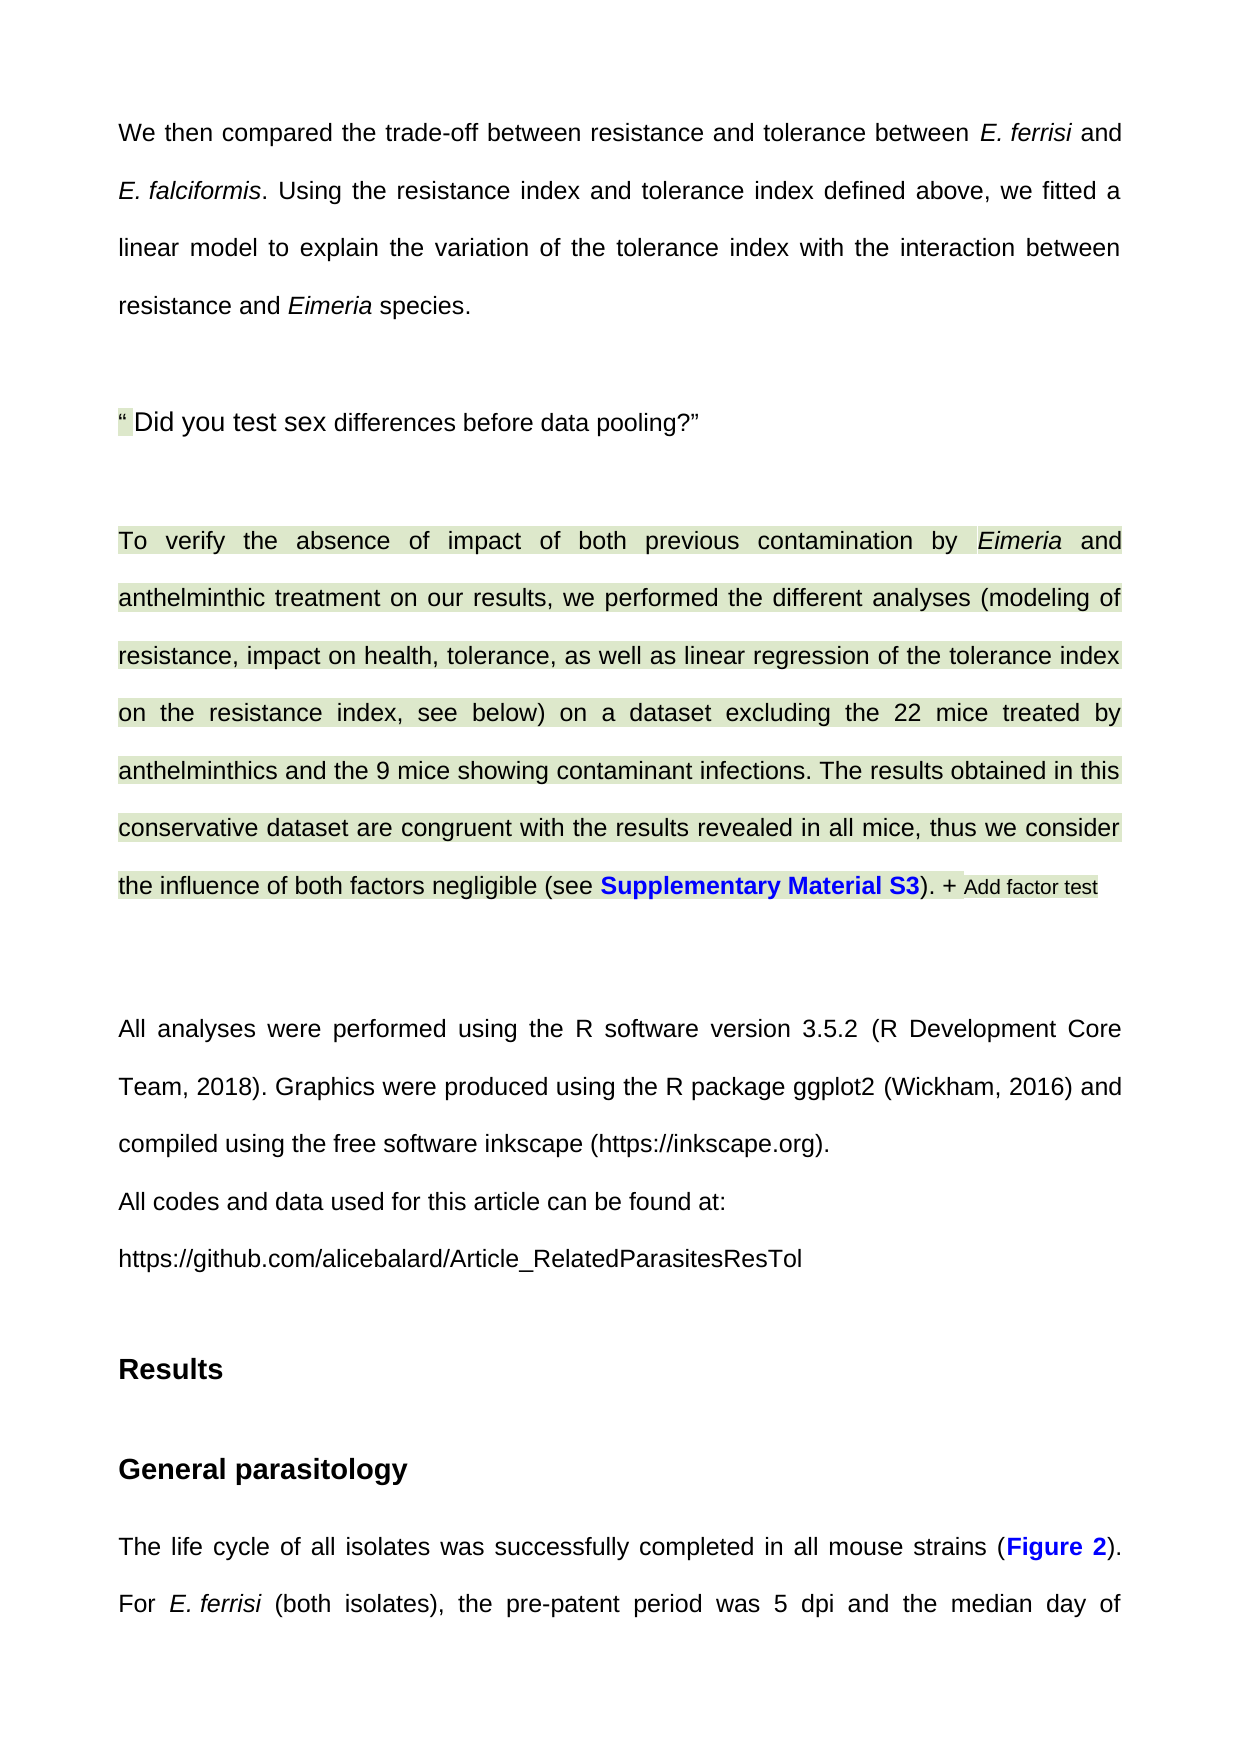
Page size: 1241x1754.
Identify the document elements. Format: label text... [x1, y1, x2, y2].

text We then compared the trade-off between resistance and tolerance between E. ferrisi and E. falciformis. Using the resistance index and tolerance index defined above, we fitted a linear model to explain the variation of the tolerance index with the interaction between resistance and Eimeria species. [118, 118, 1122, 319]
subtitle Results [118, 1352, 1122, 1386]
subtitle General parasitology [118, 1452, 1122, 1486]
text The life cycle of all isolates was successfully completed in all mouse strains (Figure 2). For E. ferrisi (both isolates), the pre-patent period was 5 dpi and the median day of [118, 1532, 1122, 1618]
text To verify the absence of impact of both previous contamination by Eimeria and anthelminthic treatment on our results, we performed the different analyses (modeling of resistance, impact on health, tolerance, as well as linear regression of the tolerance index on the resistance index, see below) on a dataset excluding the 22 mice treated by anthelminthics and the 9 mice showing contaminant infections. The results obtained in this conservative dataset are congruent with the results revealed in all mice, thus we consider the influence of both factors negligible (see Supplementary Material S3). + Add factor test [118, 526, 1122, 899]
text All codes and data used for this article can be found at: https://github.com/alicebalard/Article_RelatedParasitesResTol [118, 1187, 1122, 1273]
text All analyses were performed using the R software version 3.5.2 (R Development Core Team, 2018). Graphics were produced using the R package ggplot2 (Wickham, 2016) and compiled using the free software inkscape (https://inkscape.org). [118, 1014, 1122, 1158]
text “ Did you test sex differences before data pooling?” [118, 406, 1122, 437]
